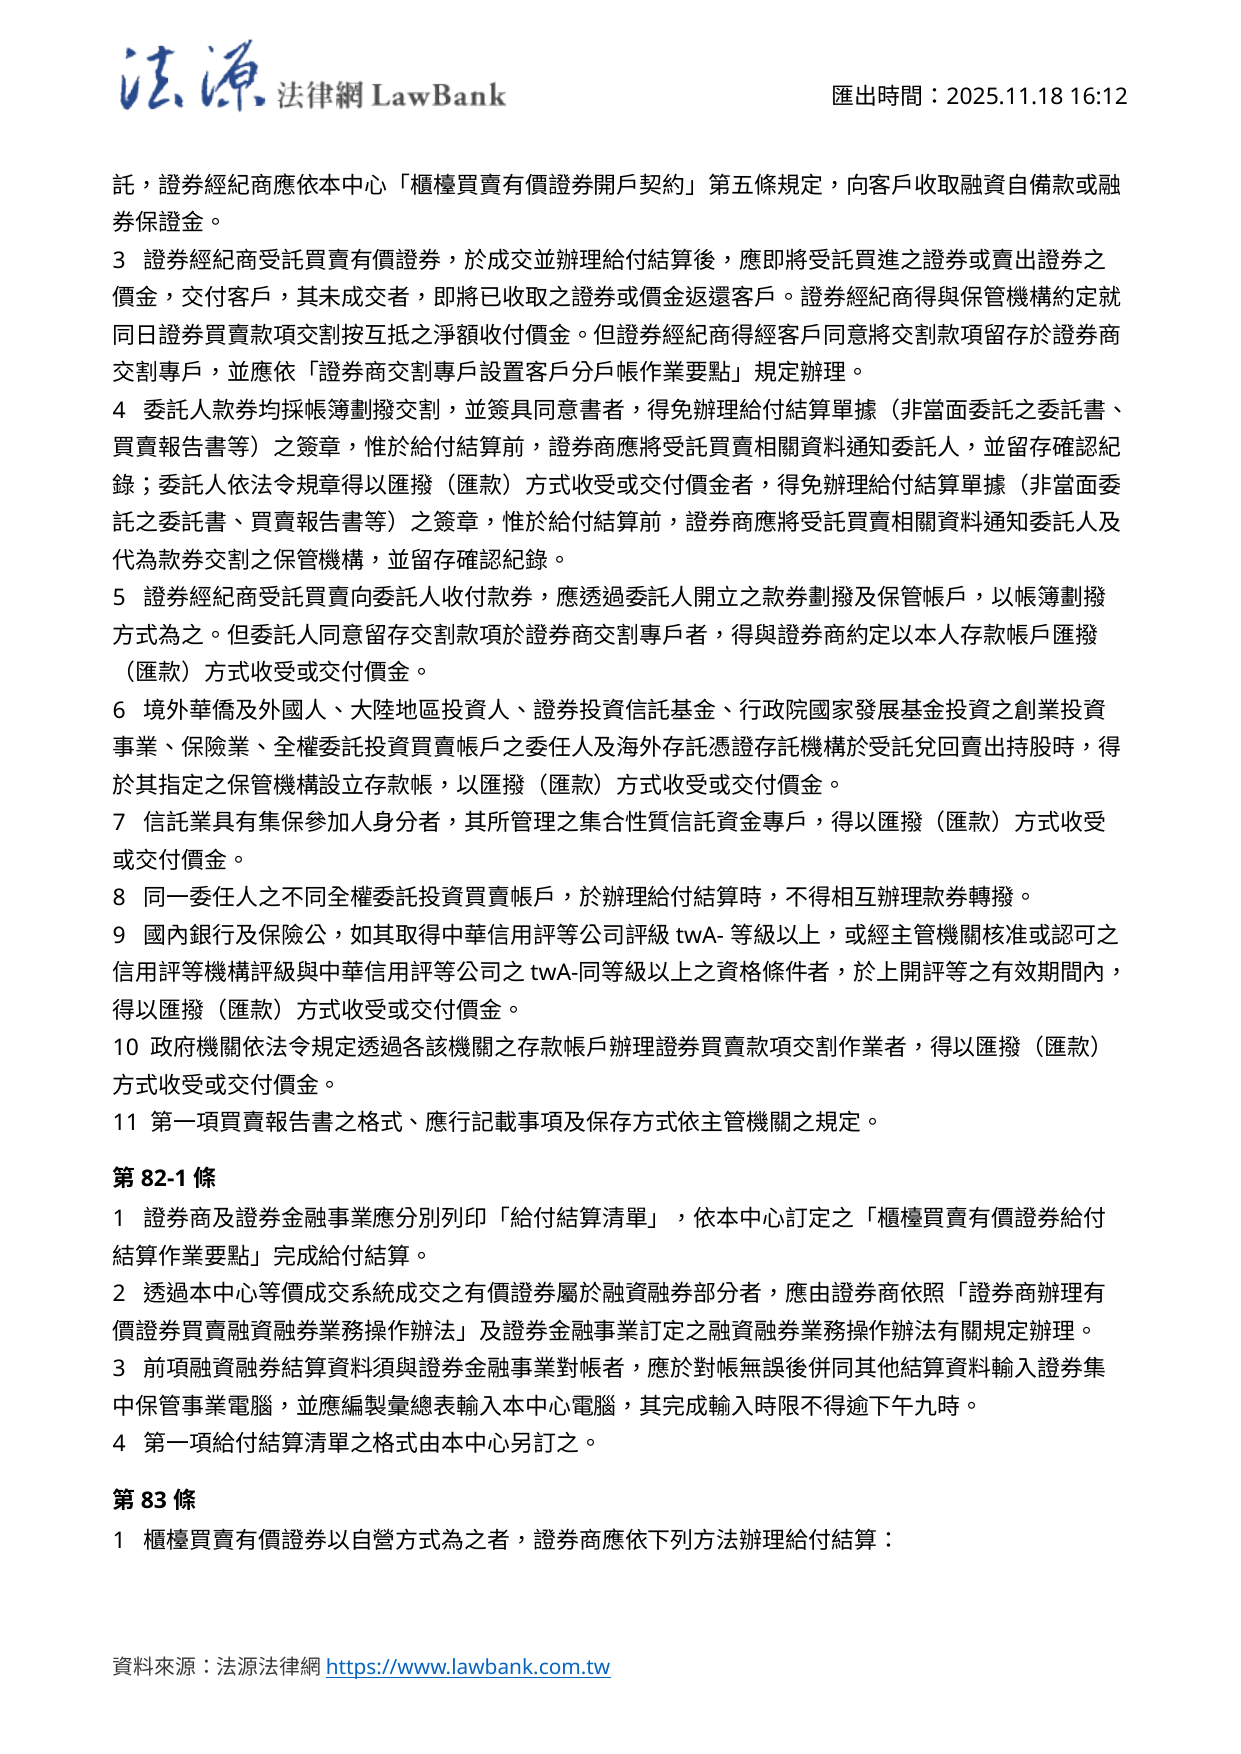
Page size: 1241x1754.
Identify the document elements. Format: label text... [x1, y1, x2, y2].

text 9 國內銀行及保險公，如其取得中華信用評等公司評級 twA- 等級以上，或經主管機關核准或認可之信用評等機構評級與中華信用評等公司之 twA-同等級以上之資格條件者，於上開評等之有效期間內，得以匯撥（匯款）方式收受或交付價金。 [112, 914, 1128, 1027]
text 託，證券經紀商應依本中心「櫃檯買賣有價證券開戶契約」第五條規定，向客戶收取融資自備款或融券保證金。 [112, 164, 1128, 239]
text 10 政府機關依法令規定透過各該機關之存款帳戶辦理證券買賣款項交割作業者，得以匯撥（匯款）方式收受或交付價金。 [112, 1027, 1128, 1102]
text 2 透過本中心等價成交系統成交之有價證券屬於融資融券部分者，應由證券商依照「證券商辦理有價證券買賣融資融券業務操作辦法」及證券金融事業訂定之融資融券業務操作辦法有關規定辦理。 [112, 1273, 1128, 1348]
text 8 同一委任人之不同全權委託投資買賣帳戶，於辦理給付結算時，不得相互辦理款券轉撥。 [112, 877, 1128, 914]
text 4 委託人款券均採帳簿劃撥交割，並簽具同意書者，得免辦理給付結算單據（非當面委託之委託書、買賣報告書等）之簽章，惟於給付結算前，證券商應將受託買賣相關資料通知委託人，並留存確認紀錄；委託人依法令規章得以匯撥（匯款）方式收受或交付價金者，得免辦理給付結算單據（非當面委託之委託書、買賣報告書等）之簽章，惟於給付結算前，證券商應將受託買賣相關資料通知委託人及代為款券交割之保管機構，並留存確認紀錄。 [112, 389, 1128, 577]
text 6 境外華僑及外國人、大陸地區投資人、證券投資信託基金、行政院國家發展基金投資之創業投資事業、保險業、全權委託投資買賣帳戶之委任人及海外存託憑證存託機構於受託兌回賣出持股時，得於其指定之保管機構設立存款帳，以匯撥（匯款）方式收受或交付價金。 [112, 689, 1128, 802]
text 7 信託業具有集保參加人身分者，其所管理之集合性質信託資金專戶，得以匯撥（匯款）方式收受或交付價金。 [112, 802, 1128, 877]
text 3 證券經紀商受託買賣有價證券，於成交並辦理給付結算後，應即將受託買進之證券或賣出證券之價金，交付客戶，其未成交者，即將已收取之證券或價金返還客戶。證券經紀商得與保管機構約定就同日證券買賣款項交割按互抵之淨額收付價金。但證券經紀商得經客戶同意將交割款項留存於證券商交割專戶，並應依「證券商交割專戶設置客戶分戶帳作業要點」規定辦理。 [112, 239, 1128, 389]
text 第 82-1 條 [112, 1158, 1128, 1196]
text 3 前項融資融券結算資料須與證券金融事業對帳者，應於對帳無誤後併同其他結算資料輸入證券集中保管事業電腦，並應編製彙總表輸入本中心電腦，其完成輸入時限不得逾下午九時。 [112, 1348, 1128, 1423]
text 11 第一項買賣報告書之格式、應行記載事項及保存方式依主管機關之規定。 [112, 1102, 1128, 1139]
picture [120, 39, 507, 116]
text 4 第一項給付結算清單之格式由本中心另訂之。 [112, 1423, 1128, 1461]
text 第 83 條 [112, 1479, 1128, 1517]
text 1 證券商及證券金融事業應分別列印「給付結算清單」，依本中心訂定之「櫃檯買賣有價證券給付結算作業要點」完成給付結算。 [112, 1198, 1128, 1273]
text 5 證券經紀商受託買賣向委託人收付款券，應透過委託人開立之款券劃撥及保管帳戶，以帳簿劃撥方式為之。但委託人同意留存交割款項於證券商交割專戶者，得與證券商約定以本人存款帳戶匯撥（匯款）方式收受或交付價金。 [112, 577, 1128, 689]
text 1 櫃檯買賣有價證券以自營方式為之者，證券商應依下列方法辦理給付結算： [112, 1519, 1128, 1557]
